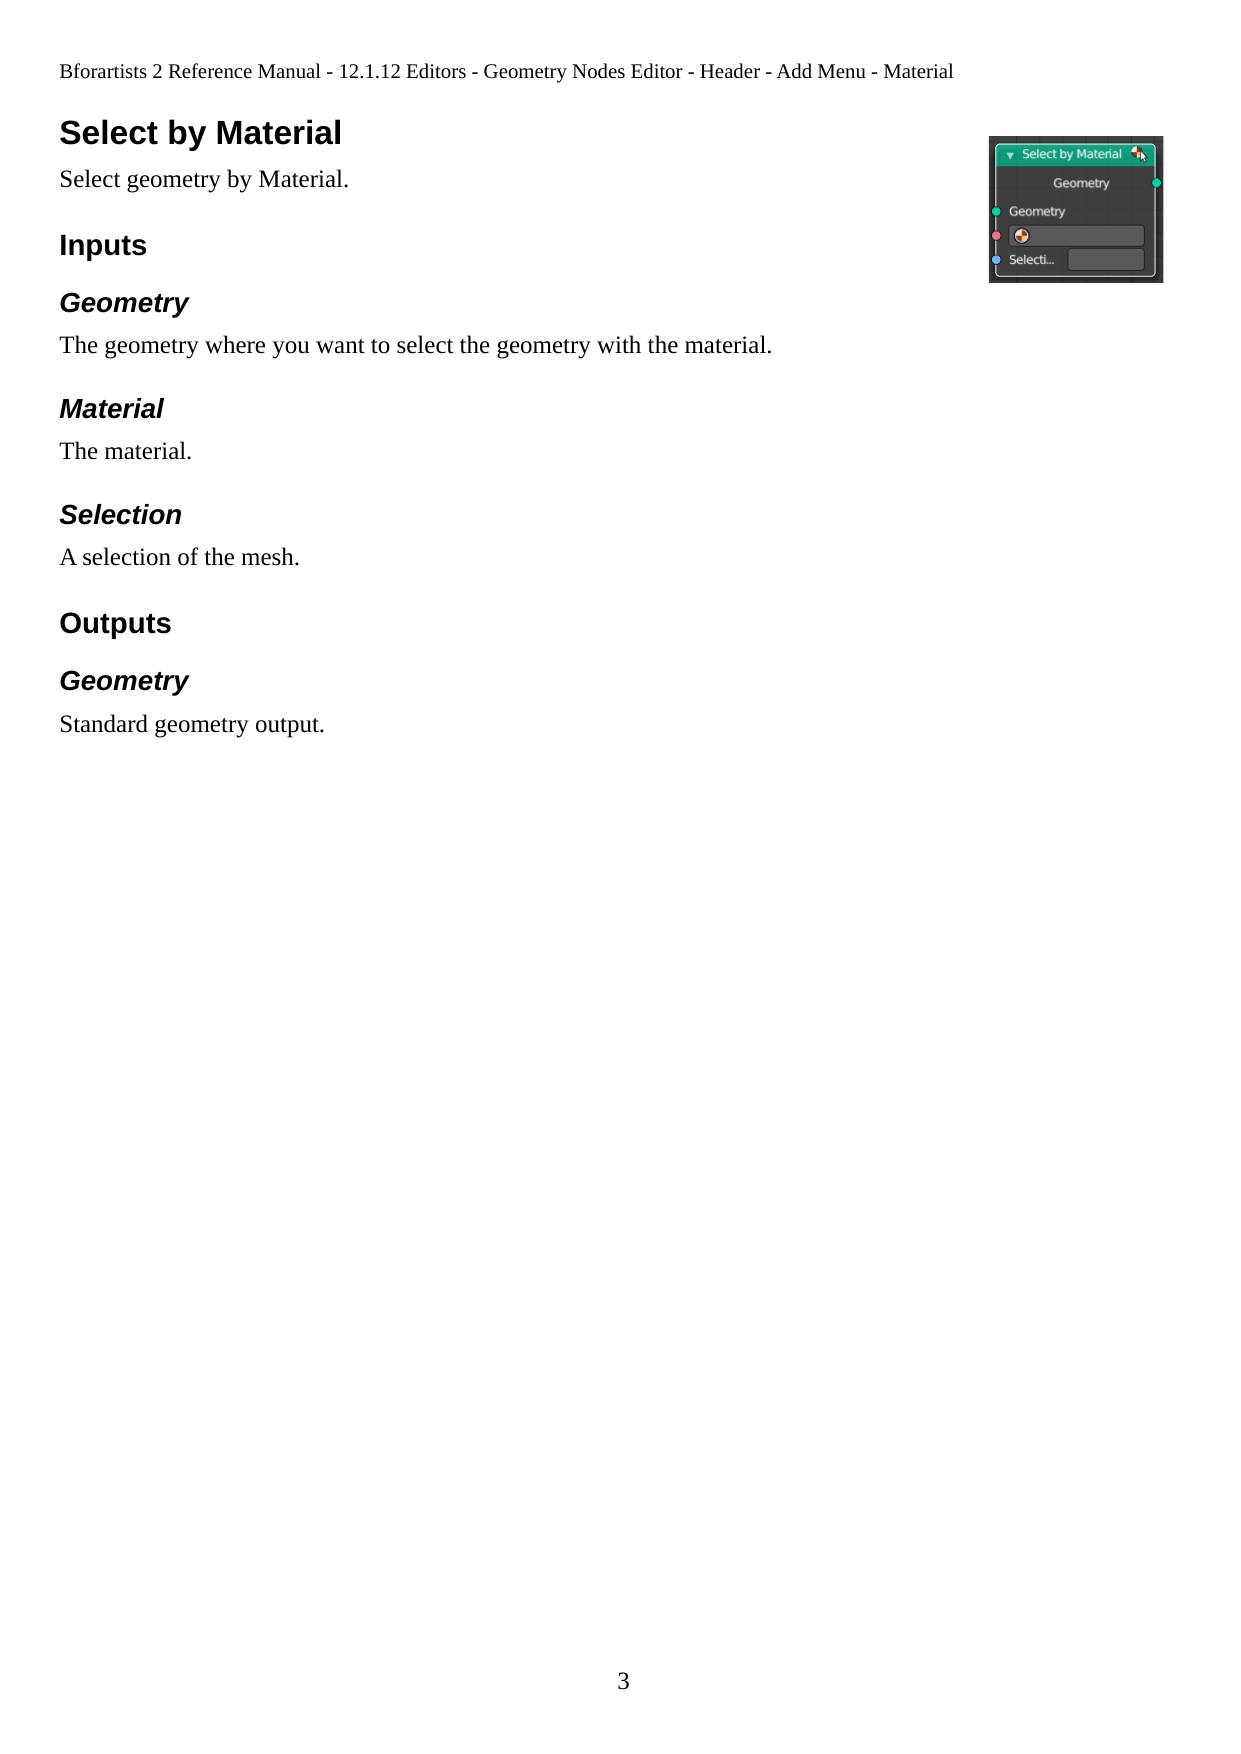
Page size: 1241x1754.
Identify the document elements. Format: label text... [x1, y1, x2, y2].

text A selection of the mesh. [59, 542, 1181, 571]
subtitle Geometry [59, 665, 1181, 697]
subtitle Selection [59, 498, 1181, 530]
picture [988, 136, 1164, 283]
subtitle Geometry [59, 286, 1181, 318]
subtitle Inputs [59, 227, 988, 261]
text The material. [59, 436, 1181, 465]
subtitle Select by Material [59, 113, 1181, 151]
subtitle Material [59, 392, 1181, 424]
text Select geometry by Material. [59, 164, 988, 192]
subtitle Outputs [59, 606, 1181, 640]
text The geometry where you want to select the geometry with the material. [59, 331, 1181, 359]
subtitle [1164, 227, 1181, 261]
text Standard geometry output. [59, 709, 1181, 738]
